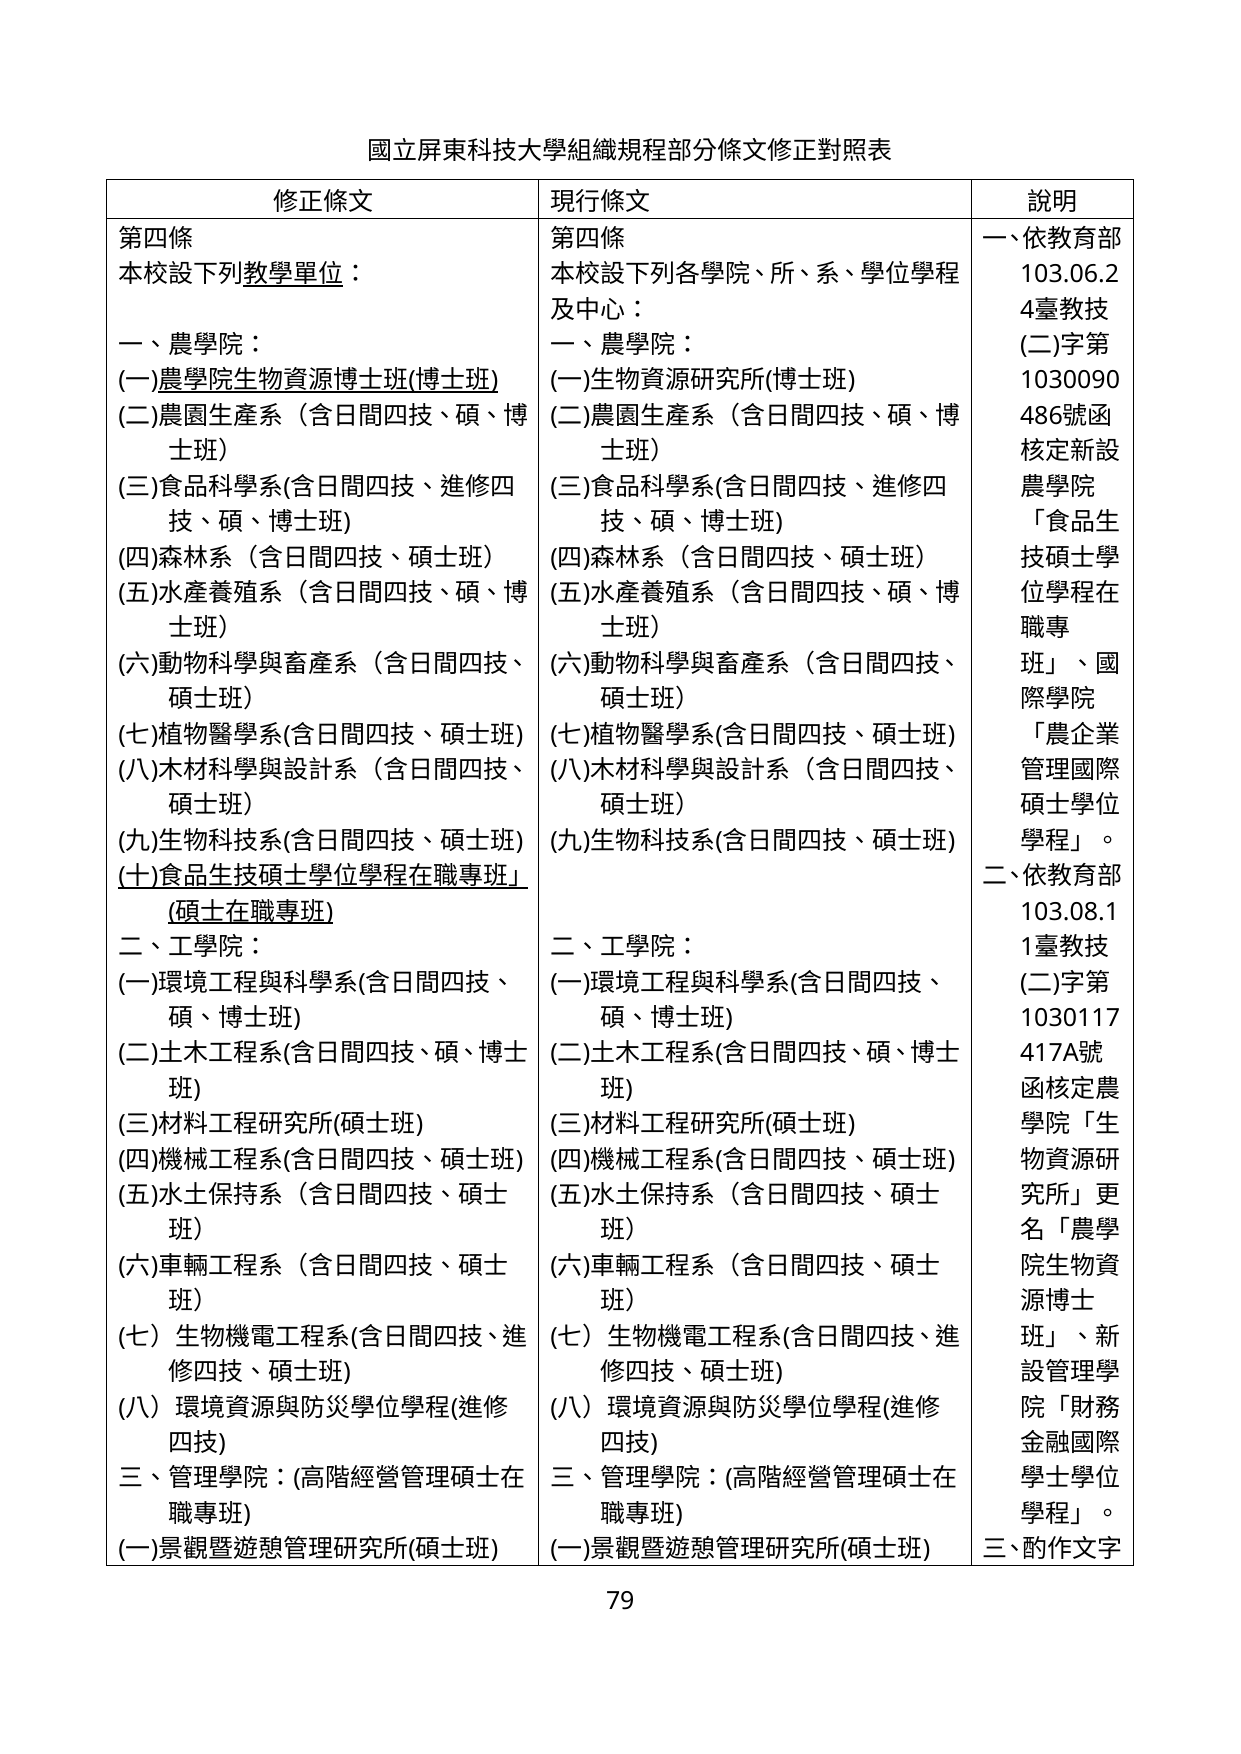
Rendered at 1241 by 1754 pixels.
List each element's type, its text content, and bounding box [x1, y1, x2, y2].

table_header 說明 [972, 180, 1133, 218]
text 國立屏東科技大學組織規程部分條文修正對照表 [118, 131, 1141, 167]
table_header 現行條文 [539, 180, 971, 218]
table_header 修正條文 [107, 180, 538, 218]
table_cell 第四條 本校設下列各學院、所、系、學位學程及中心： 一、農學院： (一)生物資源研究所(博士班) (二)農園生產系（含日間四技、碩、博士班） (三)食品科學系(含日間四技、進修四技、碩、博士班) (四)森林系（含日間四技、碩士班） (五)水產養殖系（含日間四技、碩、博士班） (六)動物科學與畜產系（含日間四技、碩士班） (七)植物醫學系(含日間四技、碩士班) (八)木材科學與設計系（含日間四技、碩士班） (九)生物科技系(含日間四技、碩士班) 二、工學院： (一)環境工程與科學系(含日間四技、碩、博士班) (二)土木工程系(含日間四技、碩、博士班) (三)材料工程研究所(碩士班) (四)機械工程系(含日間四技、碩士班) (五)水土保持系（含日間四技、碩士班） (六)車輛工程系（含日間四技、碩士班） (七）生物機電工程系(含日間四技、進修四技、碩士班) (八）環境資源與防災學位學程(進修四技) 三、管理學院：(高階經營管理碩士在職專班) (一)景觀暨遊憩管理研究所(碩士班) [539, 219, 971, 1565]
table_cell 第四條 本校設下列教學單位： 一、農學院： (一)農學院生物資源博士班(博士班) (二)農園生產系（含日間四技、碩、博士班） (三)食品科學系(含日間四技、進修四技、碩、博士班) (四)森林系（含日間四技、碩士班） (五)水產養殖系（含日間四技、碩、博士班） (六)動物科學與畜產系（含日間四技、碩士班） (七)植物醫學系(含日間四技、碩士班) (八)木材科學與設計系（含日間四技、碩士班） (九)生物科技系(含日間四技、碩士班) (十)食品生技碩士學位學程在職專班」(碩士在職專班) 二、工學院： (一)環境工程與科學系(含日間四技、碩、博士班) (二)土木工程系(含日間四技、碩、博士班) (三)材料工程研究所(碩士班) (四)機械工程系(含日間四技、碩士班) (五)水土保持系（含日間四技、碩士班） (六)車輛工程系（含日間四技、碩士班） (七）生物機電工程系(含日間四技、進修四技、碩士班) (八）環境資源與防災學位學程(進修四技) 三、管理學院：(高階經營管理碩士在職專班) (一)景觀暨遊憩管理研究所(碩士班) [107, 219, 538, 1565]
table_cell 一、依教育部103.06.24臺教技(二)字第1030090486號函核定新設農學院「食品生技碩士學位學程在職專班」、國際學院「農企業管理國際碩士學位學程」。 二、依教育部103.08.11臺教技(二)字第1030117417A號函核定農學院「生物資源研究所」更名「農學院生物資源博士班」、新設管理學院「財務金融國際學士學位學程」。 三、酌作文字 [972, 219, 1133, 1565]
